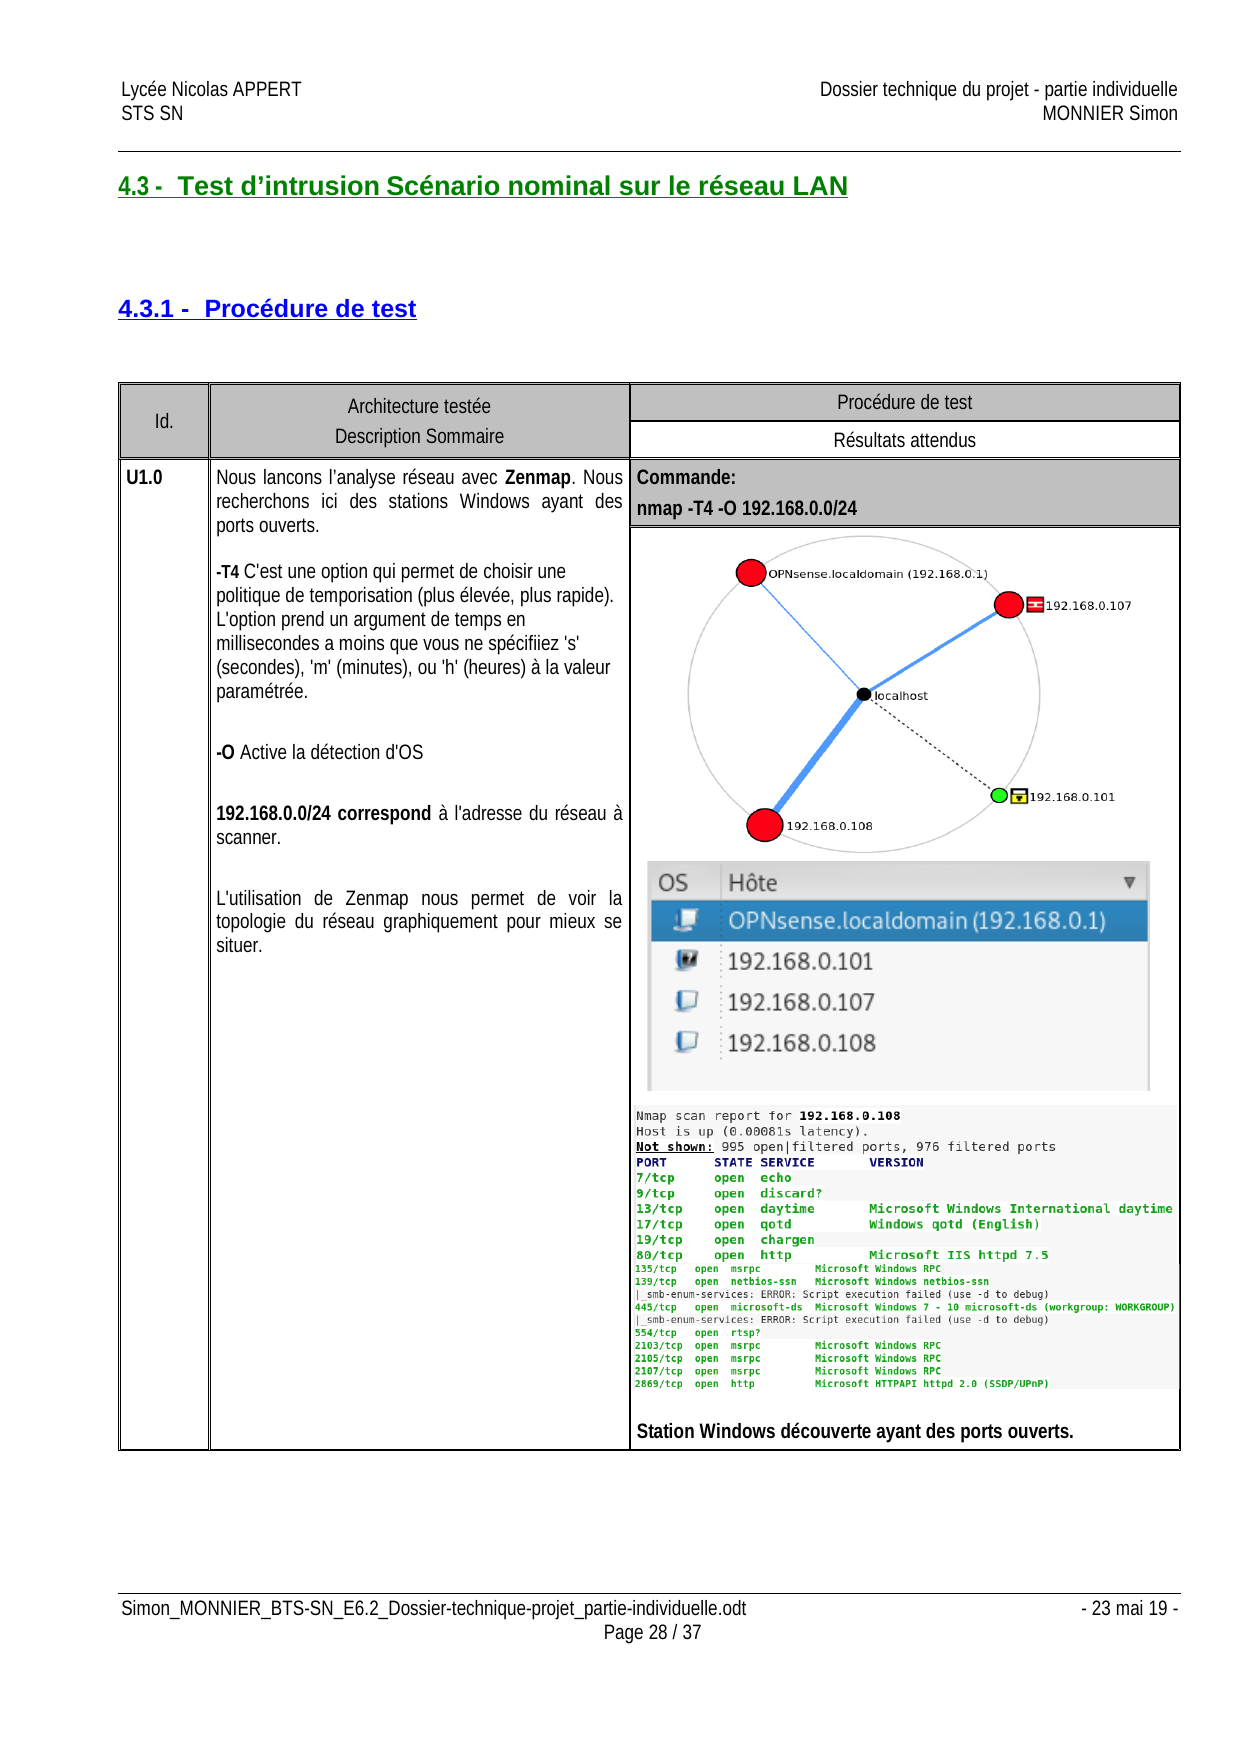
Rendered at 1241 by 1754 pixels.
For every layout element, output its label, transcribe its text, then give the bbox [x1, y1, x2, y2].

table_cell U1.0 [121, 460, 208, 1449]
table_header Architecture testée Description Sommaire [211, 385, 629, 457]
table_cell Nous lancons l’analyse réseau avec Zenmap. Nous recherchons ici des stations Windows ayant des ports ouverts. -T4 C'est une option qui permet de choisir une politique de temporisation (plus élevée, plus rapide). L'option prend un argument de temps en millisecondes a moins que vous ne spécifiiez 's' (secondes), 'm' (minutes), ou 'h' (heures) à la valeur paramétrée. -O Active la détection d'OS 192.168.0.0/24 correspond à l'adresse du réseau à scanner. L'utilisation de Zenmap nous permet de voir la topologie du réseau graphiquement pour mieux se situer. [211, 460, 629, 1449]
picture [647, 861, 1151, 1091]
table_cell Station Windows découverte ayant des ports ouverts. [631, 528, 1179, 1449]
table_header Procédure de test [631, 385, 1179, 420]
table_cell Résultats attendus [631, 422, 1179, 457]
table_header Commande: nmap -T4 -O 192.168.0.0/24 [631, 460, 1179, 525]
subtitle Procédure de test [118, 295, 1181, 323]
picture [633, 1105, 1180, 1389]
subtitle Test d’intrusion Scénario nominal sur le réseau LAN [118, 169, 1181, 200]
table_header Id. [121, 385, 208, 457]
picture [666, 533, 1143, 857]
